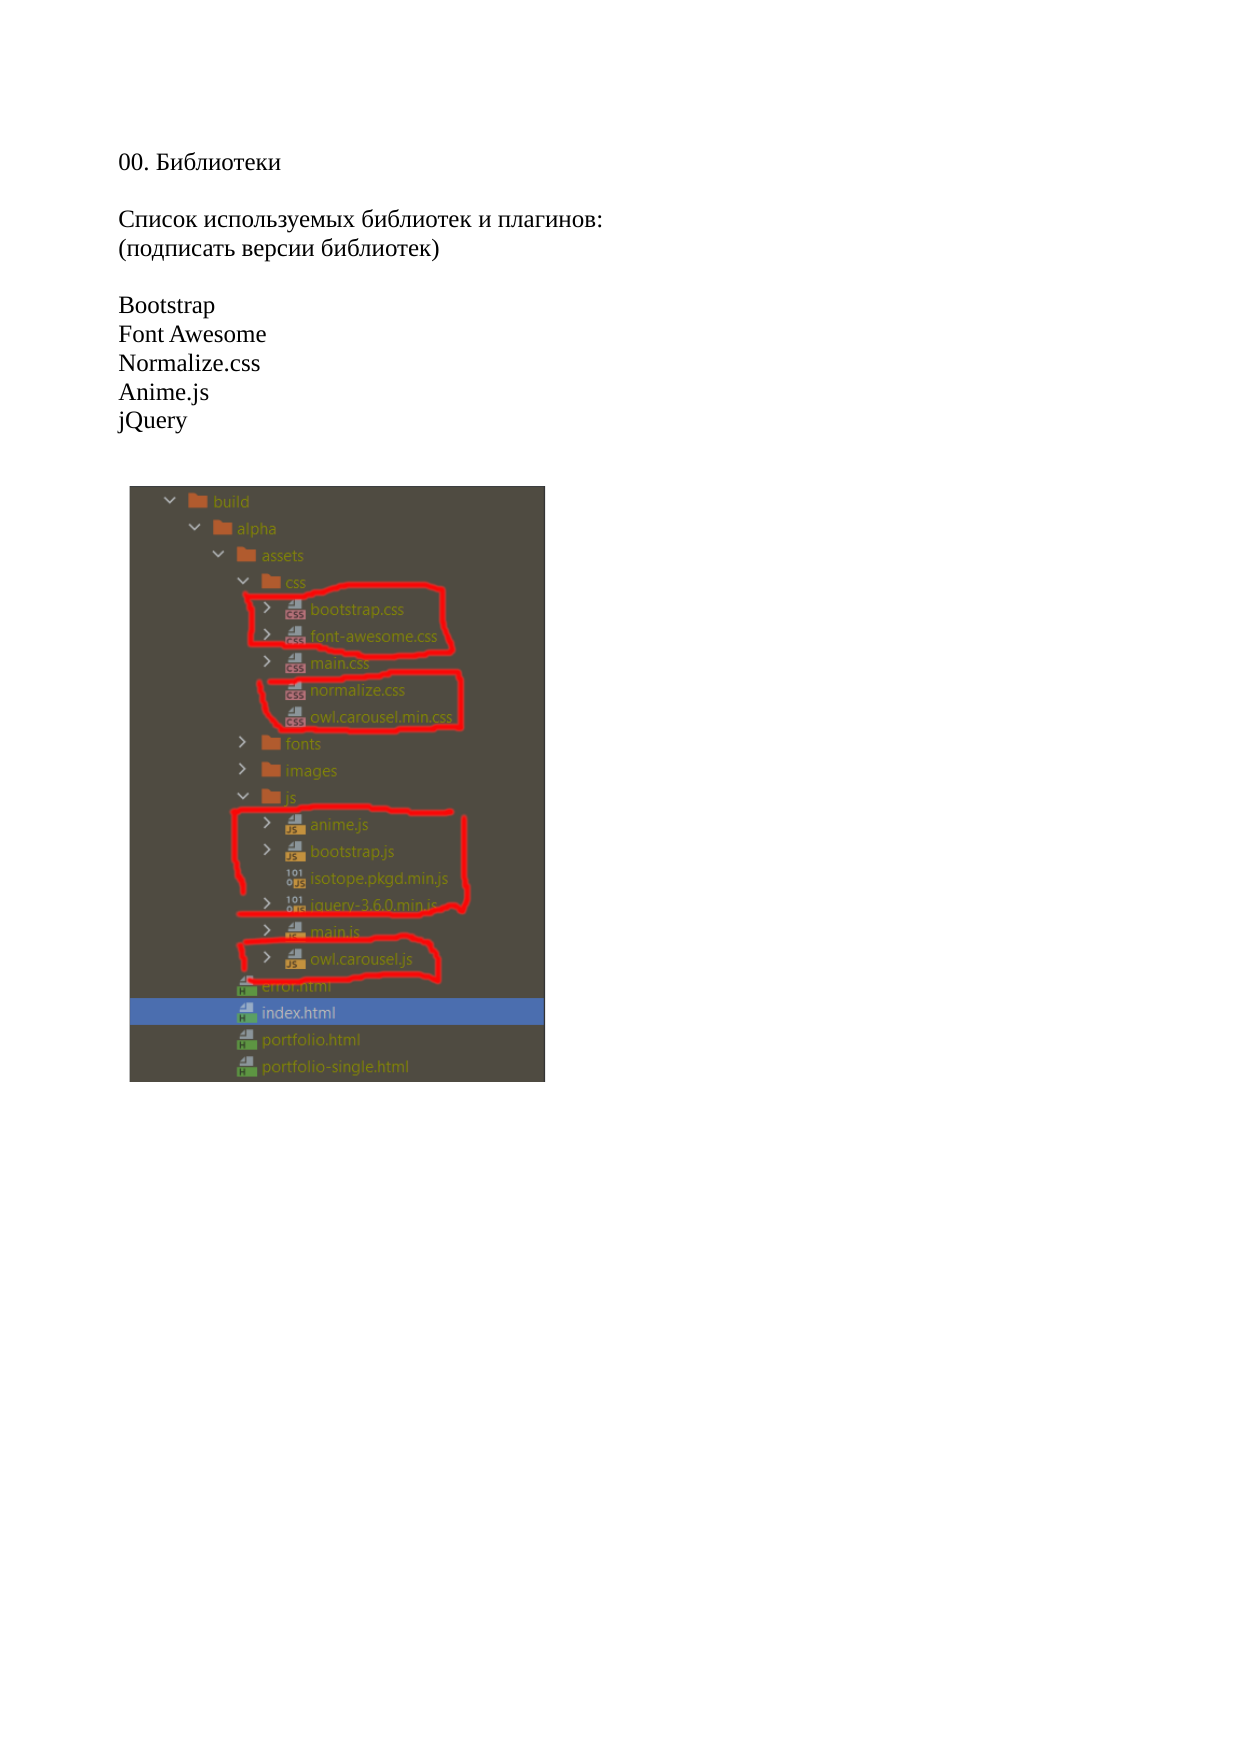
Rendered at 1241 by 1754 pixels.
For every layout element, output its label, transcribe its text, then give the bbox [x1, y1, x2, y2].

picture [129, 486, 546, 1082]
text Anime.js [118, 377, 1122, 406]
text (подписать версии библиотек) [118, 233, 1122, 262]
text Normalize.css [118, 348, 1122, 377]
text 00. Библиотеки [118, 147, 1122, 176]
text Bootstrap [118, 291, 1122, 319]
text Список используемых библиотек и плагинов: [118, 204, 1122, 233]
text jQuery [118, 406, 1122, 434]
text Font Awesome [118, 319, 1122, 348]
